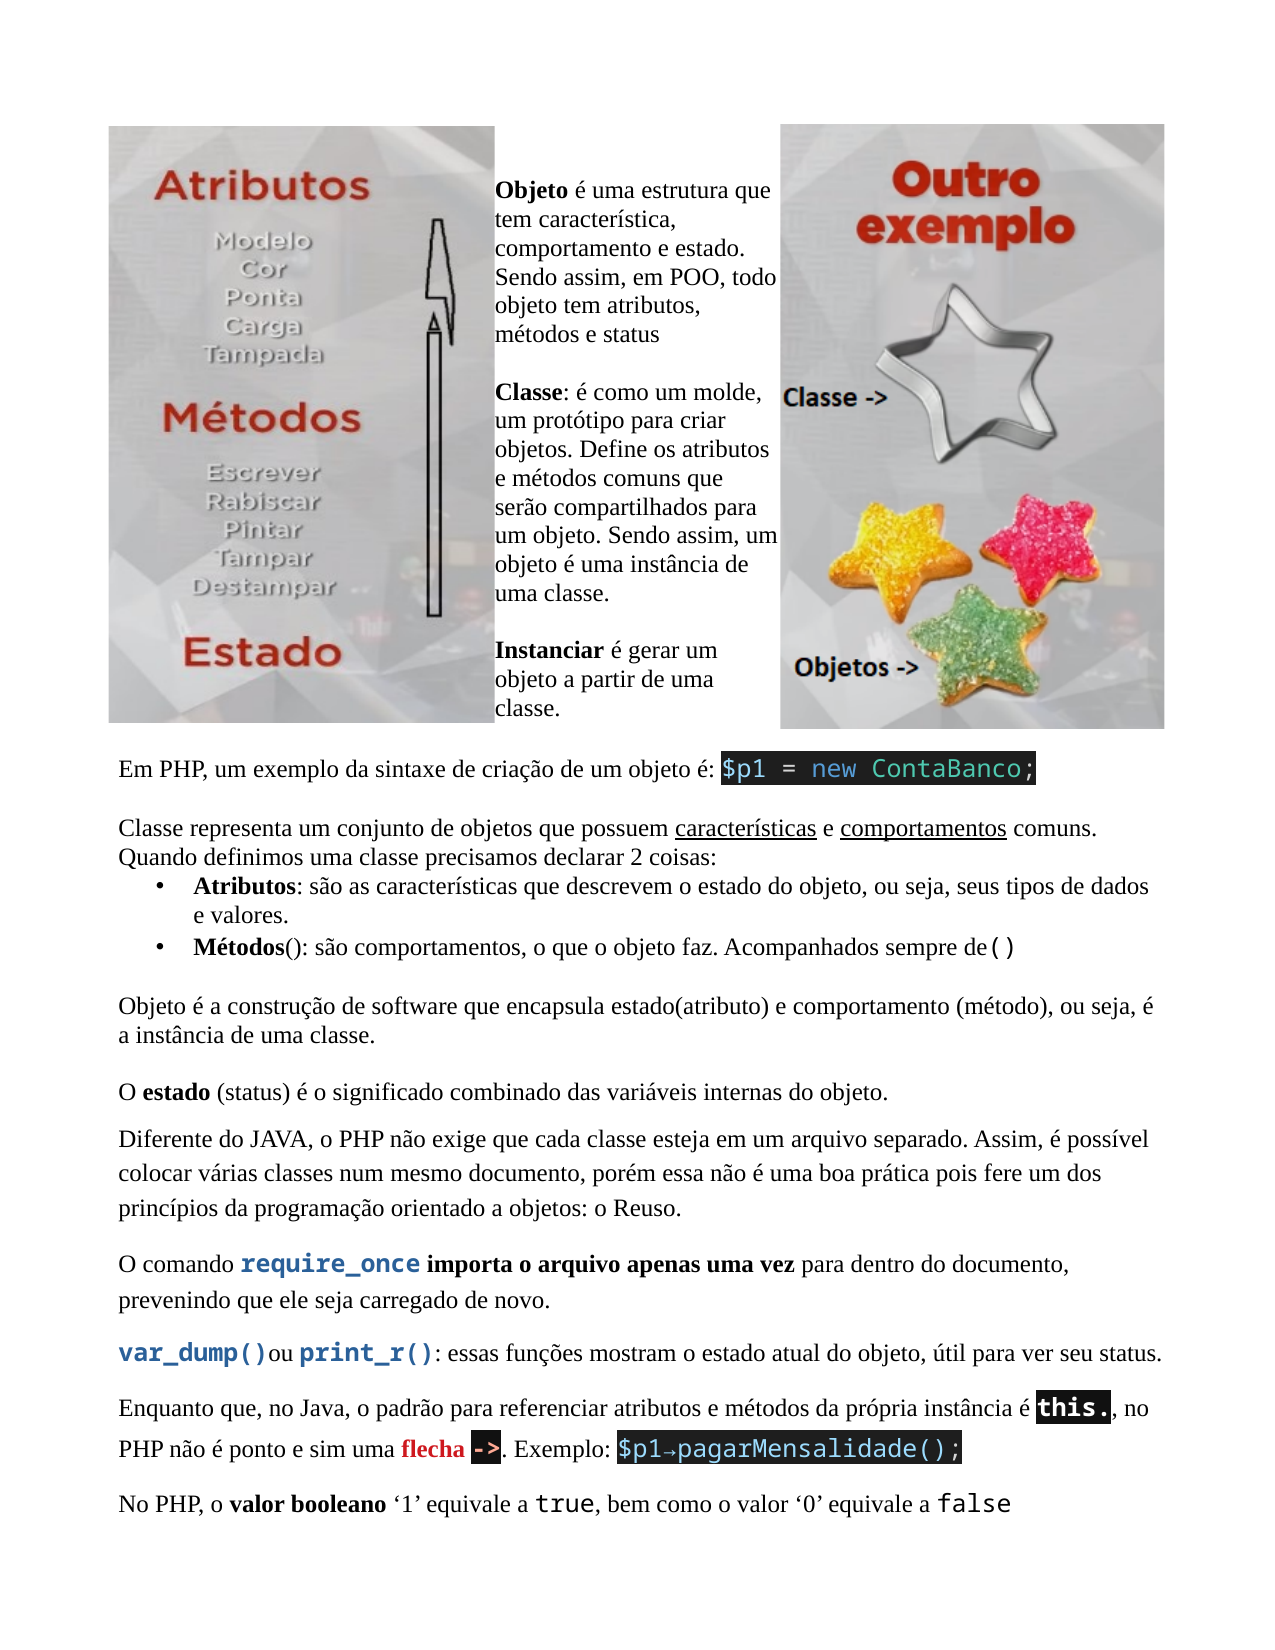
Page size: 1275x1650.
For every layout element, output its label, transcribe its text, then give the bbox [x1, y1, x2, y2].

picture [780, 124, 1165, 729]
text var_dump()ou print_r(): essas funções mostram o estado atual do objeto, útil para ver seu status. [118, 1334, 1174, 1368]
list Atributos: são as características que descrevem o estado do objeto, ou seja, seus tipos de dados e valores. [156, 871, 1157, 928]
text Em PHP, um exemplo da sintaxe de criação de um objeto é: $p1 = new ContaBanco; [118, 751, 1157, 785]
text Objeto é a construção de software que encapsula estado(atributo) e comportamento (método), ou seja, é a instância de uma classe. [118, 991, 1157, 1049]
text Instanciar é gerar um objeto a partir de uma classe. [495, 636, 780, 722]
text Objeto é uma estrutura que tem característica, comportamento e estado. Sendo assim, em POO, todo objeto tem atributos, métodos e status [495, 176, 780, 348]
text Diferente do JAVA, o PHP não exige que cada classe esteja em um arquivo separado. Assim, é possível colocar várias classes num mesmo documento, porém essa não é uma boa prática pois fere um dos princípios da programação orientado a objetos: o Reuso. [118, 1124, 1157, 1222]
text O estado (status) é o significado combinado das variáveis internas do objeto. [118, 1077, 1157, 1106]
text O comando require_once importa o arquivo apenas uma vez para dentro do documento, prevenindo que ele seja carregado de novo. [118, 1245, 1157, 1314]
text Classe: é como um molde, um protótipo para criar objetos. Define os atributos e métodos comuns que serão compartilhados para um objeto. Sendo assim, um objeto é uma instância de uma classe. [495, 377, 780, 607]
picture [108, 126, 495, 723]
text Enquanto que, no Java, o padrão para referenciar atributos e métodos da própria instância é this., no PHP não é ponto e sim uma flecha ->. Exemplo: $p1→pagarMensalidade(); [118, 1389, 1157, 1464]
list Métodos(): são comportamentos, o que o objeto faz. Acompanhados sempre de() [156, 928, 1157, 962]
text No PHP, o valor booleano ‘1’ equivale a true, bem como o valor ‘0’ equivale a false [118, 1486, 1157, 1520]
text Classe representa um conjunto de objetos que possuem características e comportamentos comuns. Quando definimos uma classe precisamos declarar 2 coisas: [118, 813, 1157, 871]
